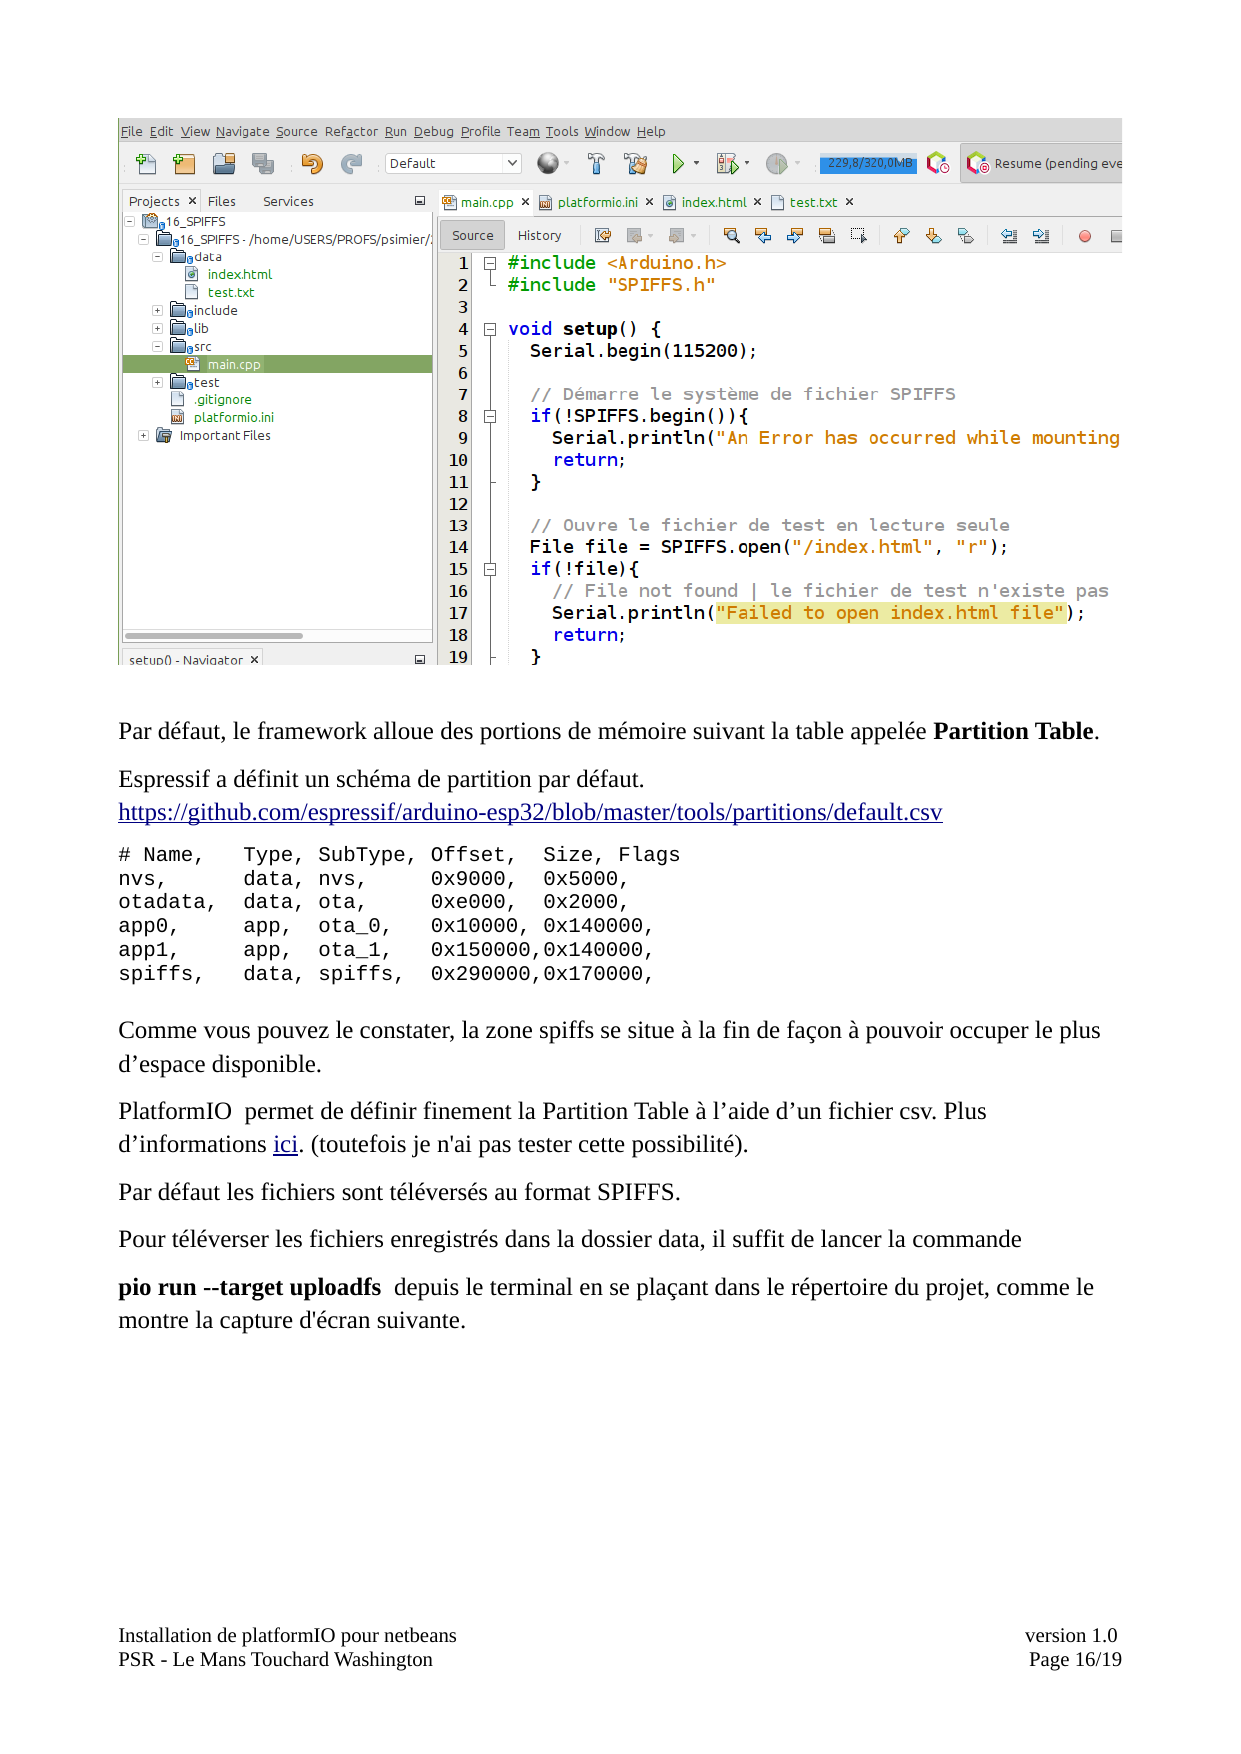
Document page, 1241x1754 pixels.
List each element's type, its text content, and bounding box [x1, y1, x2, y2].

text Espressif a définit un schéma de partition par défaut. https://github.com/espressif/arduino-esp32/blob/master/tools/partitions/default.csv [118, 764, 1122, 825]
text # Name, Type, SubType, Offset, Size, Flags [118, 844, 1122, 868]
text otadata, data, ota, 0xe000, 0x2000, [118, 892, 1122, 915]
text pio run --target uploadfs depuis le terminal en se plaçant dans le répertoire du projet, comme le montre la capture d'écran suivante. [118, 1272, 1122, 1334]
text spiffs, data, spiffs, 0x290000,0x170000, [118, 962, 1122, 986]
text nvs, data, nvs, 0x9000, 0x5000, [118, 868, 1122, 892]
text PlatformIO permet de définir finement la Partition Table à l’aide d’un fichier csv. Plus d’informations ici. (toutefois je n'ai pas tester cette possibilité). [118, 1096, 1122, 1158]
text Par défaut, le framework alloue des portions de mémoire suivant la table appelée Partition Table. [118, 716, 1122, 745]
text Pour téléverser les fichiers enregistrés dans la dossier data, il suffit de lancer la commande [118, 1224, 1122, 1253]
text Par défaut les fichiers sont téléversés au format SPIFFS. [118, 1177, 1122, 1206]
text app1, app, ota_1, 0x150000,0x140000, [118, 939, 1122, 962]
text app0, app, ota_0, 0x10000, 0x140000, [118, 915, 1122, 939]
text Comme vous pouvez le constater, la zone spiffs se situe à la fin de façon à pouvoir occuper le plus d’espace disponible. [118, 1016, 1122, 1077]
picture [118, 118, 1123, 665]
